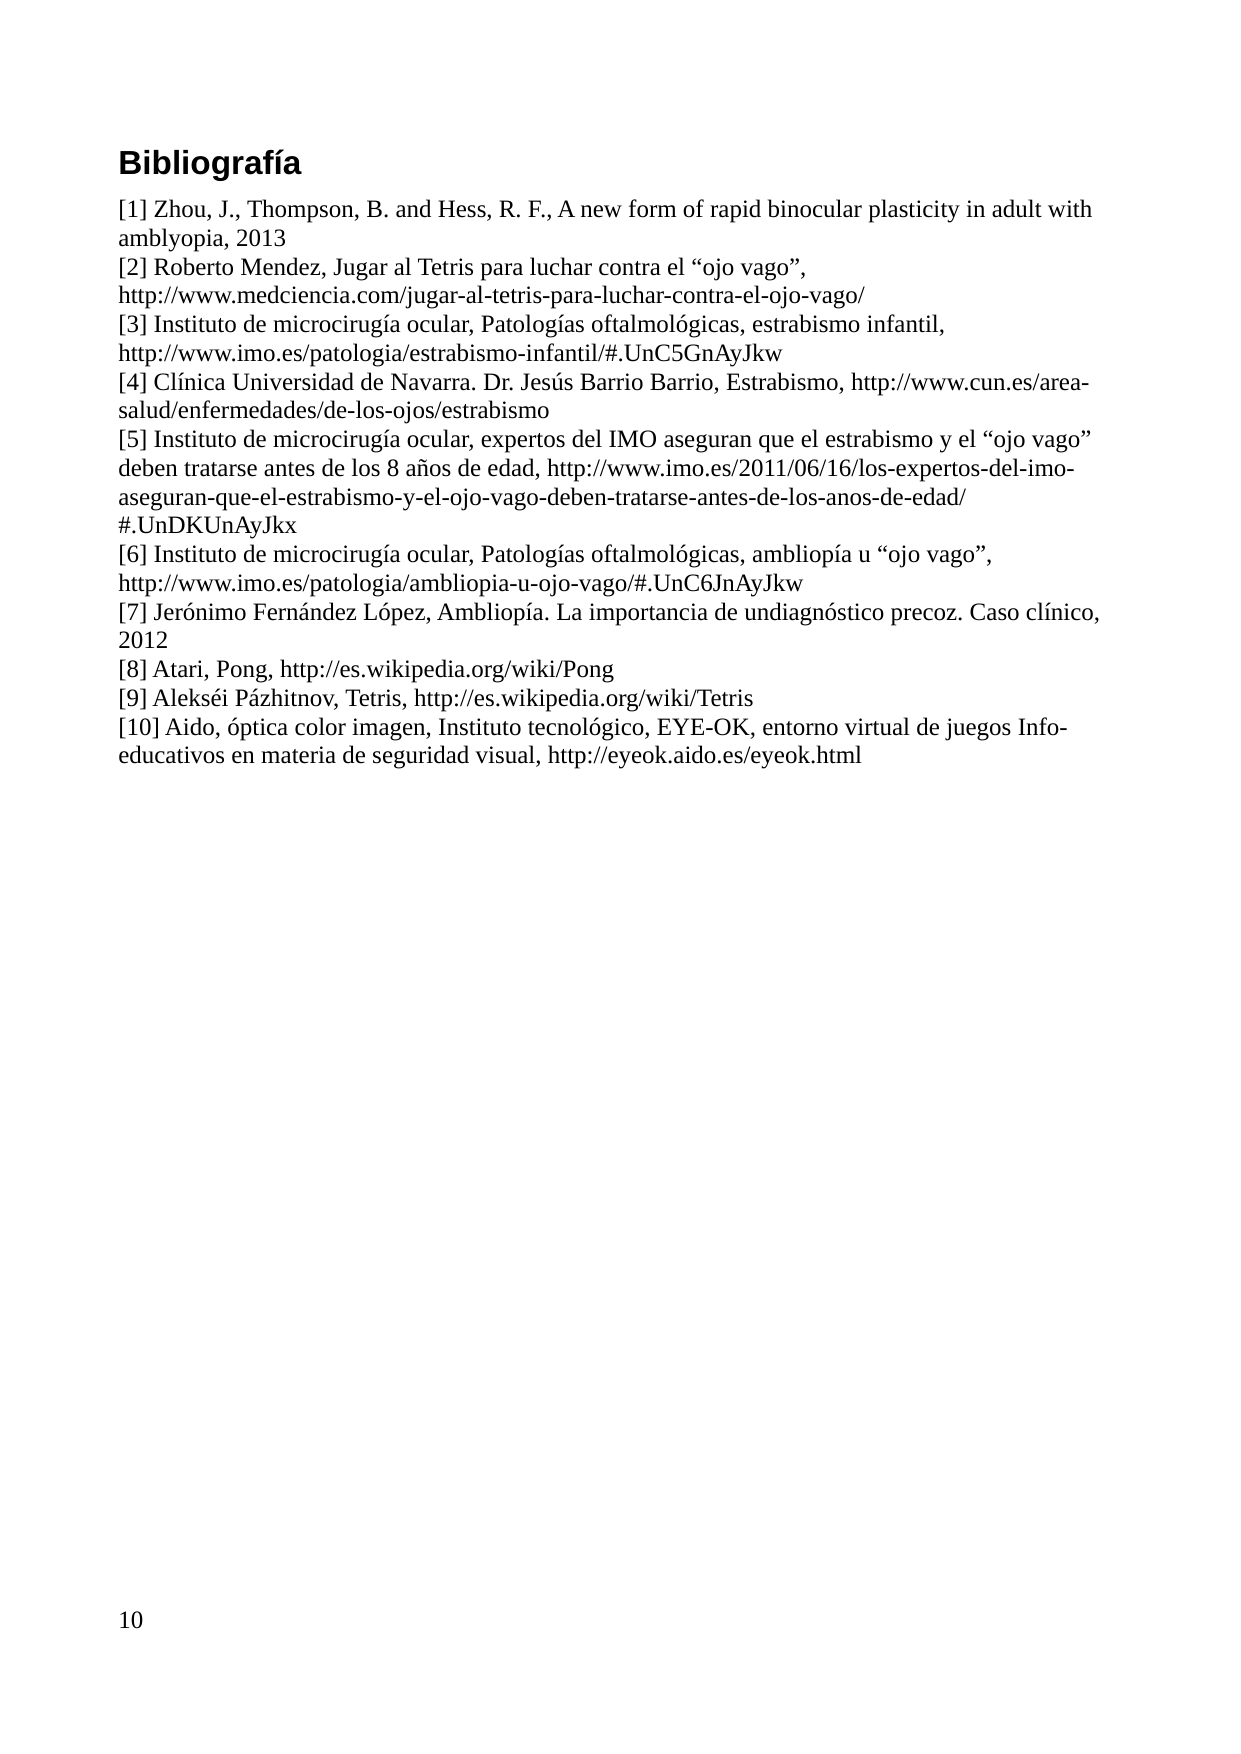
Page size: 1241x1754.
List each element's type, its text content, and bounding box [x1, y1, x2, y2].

text [9] Alekséi Pázhitnov, Tetris, http://es.wikipedia.org/wiki/Tetris [118, 683, 1122, 712]
text [8] Atari, Pong, http://es.wikipedia.org/wiki/Pong [118, 654, 1122, 683]
text [10] Aido, óptica color imagen, Instituto tecnológico, EYE-OK, entorno virtual de juegos Info-educativos en materia de seguridad visual, http://eyeok.aido.es/eyeok.html [118, 712, 1122, 769]
text [1] Zhou, J., Thompson, B. and Hess, R. F., A new form of rapid binocular plasticity in adult with amblyopia, 2013 [118, 194, 1122, 252]
text [6] Instituto de microcirugía ocular, Patologías oftalmológicas, ambliopía u “ojo vago”, http://www.imo.es/patologia/ambliopia-u-ojo-vago/#.UnC6JnAyJkw [118, 539, 1122, 597]
text [2] Roberto Mendez, Jugar al Tetris para luchar contra el “ojo vago”, http://www.medciencia.com/jugar-al-tetris-para-luchar-contra-el-ojo-vago/ [118, 252, 1122, 309]
subtitle Bibliografía [118, 143, 1122, 182]
text [7] Jerónimo Fernández López, Ambliopía. La importancia de undiagnóstico precoz. Caso clínico, 2012 [118, 597, 1122, 654]
text [5] Instituto de microcirugía ocular, expertos del IMO aseguran que el estrabismo y el “ojo vago” deben tratarse antes de los 8 años de edad, http://www.imo.es/2011/06/16/los-expertos-del-imo-aseguran-que-el-estrabismo-y-el-ojo-vago-deben-tratarse-antes-de-los-anos-de-edad/#.UnDKUnAyJkx [118, 424, 1122, 539]
text [4] Clínica Universidad de Navarra. Dr. Jesús Barrio Barrio, Estrabismo, http://www.cun.es/area-salud/enfermedades/de-los-ojos/estrabismo [118, 367, 1122, 424]
text [3] Instituto de microcirugía ocular, Patologías oftalmológicas, estrabismo infantil, http://www.imo.es/patologia/estrabismo-infantil/#.UnC5GnAyJkw [118, 309, 1122, 367]
